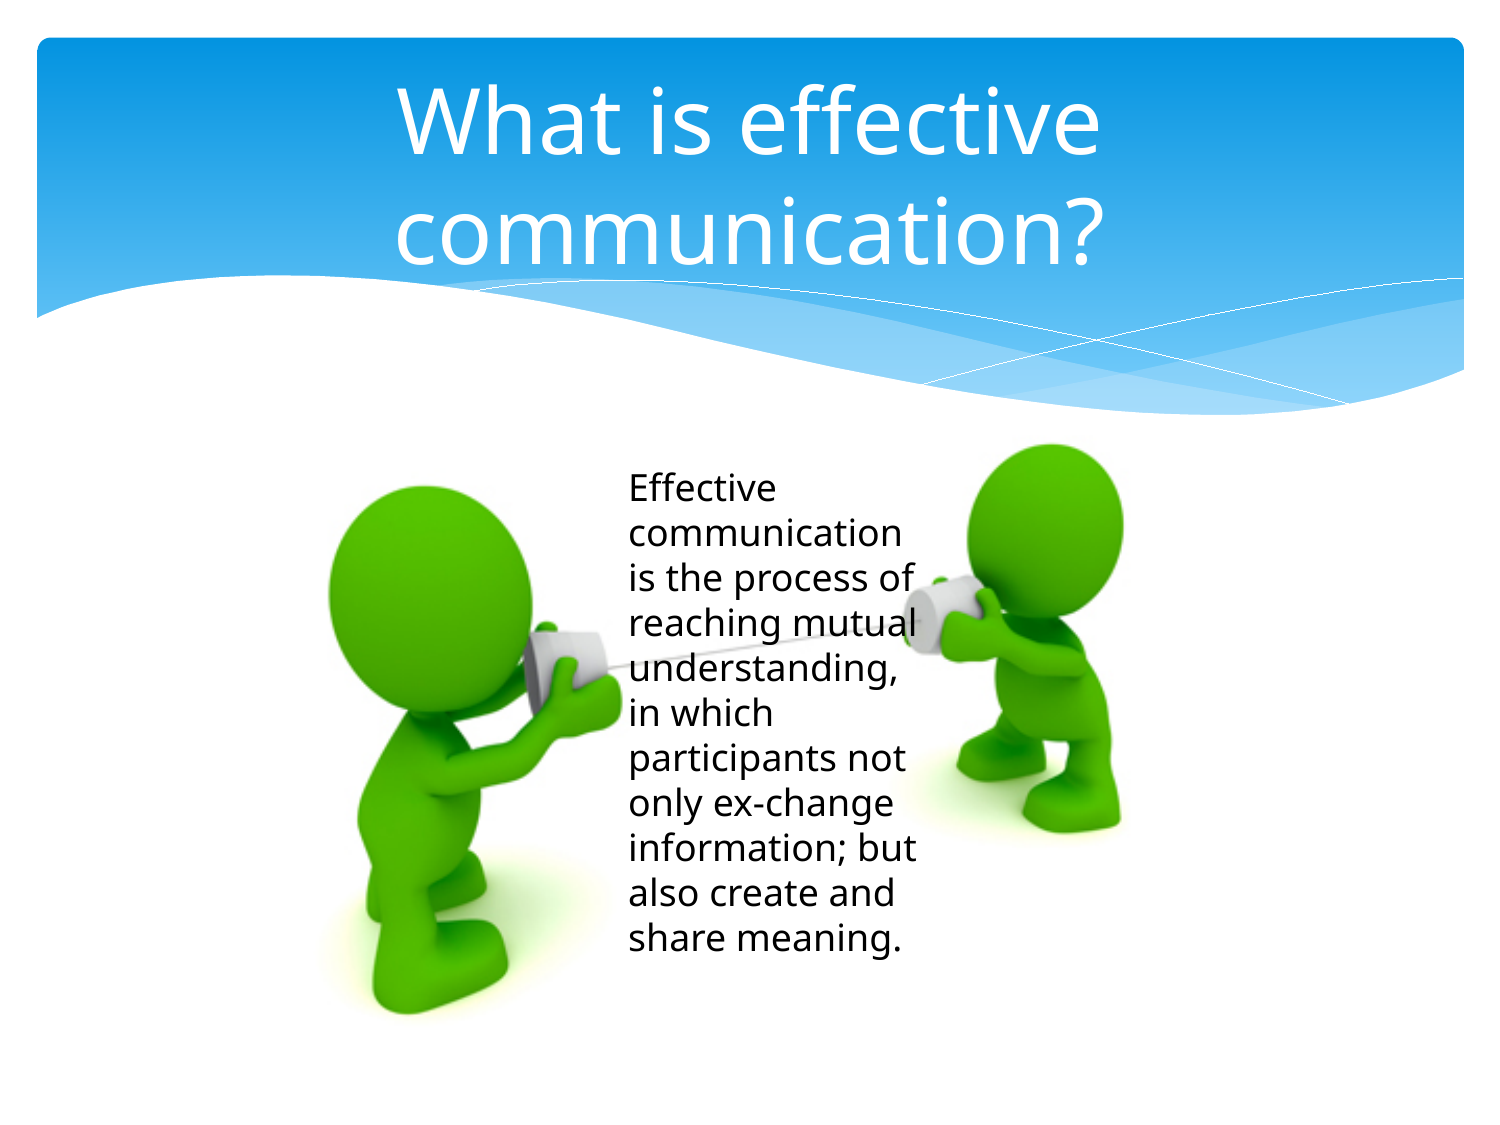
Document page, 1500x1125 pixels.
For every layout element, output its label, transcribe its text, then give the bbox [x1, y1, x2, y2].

picture [312, 420, 1147, 1046]
title What is effective communication? [75, 55, 1426, 262]
text_box Effective communication is the process of reaching mutual understanding, in which participants not only ex-change information; but also create and share meaning. [613, 456, 956, 926]
